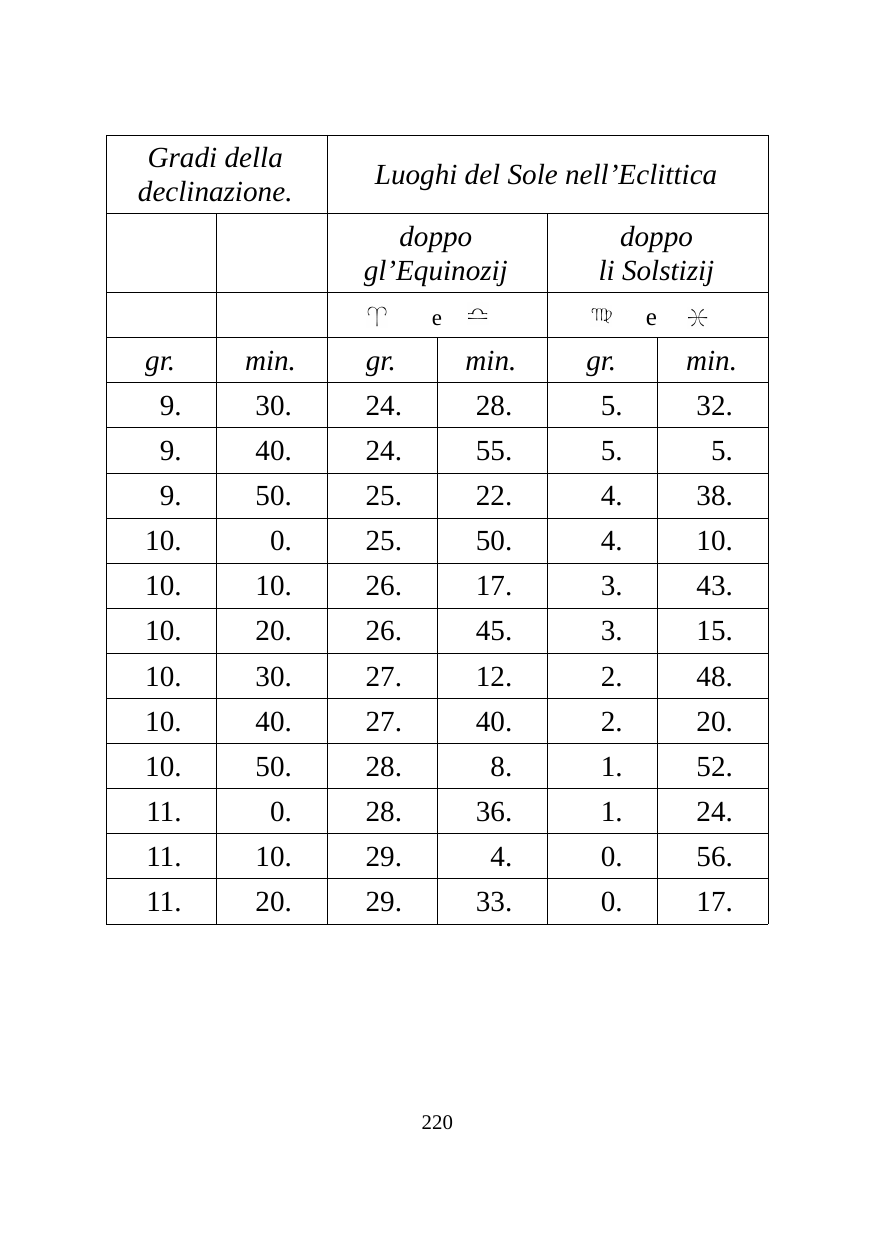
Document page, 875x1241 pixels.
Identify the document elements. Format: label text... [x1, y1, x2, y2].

table_cell 38. [658, 474, 768, 517]
table_cell [107, 293, 216, 337]
table_cell 8. [438, 744, 547, 788]
table_cell e [548, 293, 768, 337]
picture [686, 307, 709, 329]
table_cell 26. [328, 564, 437, 608]
table_cell 25. [328, 474, 437, 517]
table_cell 50. [438, 519, 547, 563]
table_cell 5. [548, 383, 657, 427]
table_cell 5. [658, 428, 768, 472]
table_cell 4. [548, 474, 657, 517]
table_cell 10. [107, 564, 216, 608]
table_cell 0. [548, 879, 657, 923]
table_cell doppo gl’Equinozij [328, 214, 547, 292]
table_cell 10. [107, 744, 216, 788]
table_cell 20. [217, 879, 327, 923]
table_cell 10. [107, 519, 216, 563]
table_cell 9. [107, 474, 216, 517]
table_cell 17. [658, 879, 768, 923]
table_cell 24. [328, 383, 437, 427]
table_cell 2. [548, 699, 657, 743]
table_cell 22. [438, 474, 547, 517]
table_cell 20. [658, 699, 768, 743]
table_cell 30. [217, 654, 327, 698]
picture [466, 302, 489, 325]
table_cell 26. [328, 609, 437, 653]
table_cell 9. [107, 383, 216, 427]
table_cell 33. [438, 879, 547, 923]
table_cell 9. [107, 428, 216, 472]
table_cell 27. [328, 654, 437, 698]
table_cell min. [217, 338, 327, 382]
table_cell 0. [217, 789, 327, 833]
table_cell 17. [438, 564, 547, 608]
table_cell 55. [438, 428, 547, 472]
table_cell gr. [328, 338, 437, 382]
table_cell 43. [658, 564, 768, 608]
picture [366, 305, 388, 328]
table_cell 50. [217, 474, 327, 517]
table_cell gr. [107, 338, 216, 382]
table_cell 10. [217, 564, 327, 608]
table_cell 25. [328, 519, 437, 563]
table_cell 10. [107, 609, 216, 653]
table_cell 40. [438, 699, 547, 743]
table_cell 11. [107, 789, 216, 833]
table_cell 4. [548, 519, 657, 563]
table_cell 28. [328, 789, 437, 833]
table_cell 5. [548, 428, 657, 472]
table_cell 0. [548, 834, 657, 878]
table_cell 20. [217, 609, 327, 653]
table_cell 28. [438, 383, 547, 427]
table_cell 1. [548, 789, 657, 833]
table_cell 10. [658, 519, 768, 563]
table_cell 4. [438, 834, 547, 878]
table_cell [217, 293, 327, 337]
table_cell 40. [217, 428, 327, 472]
table_cell 29. [328, 879, 437, 923]
picture [590, 305, 613, 327]
table_cell 0. [217, 519, 327, 563]
table_cell gr. [548, 338, 657, 382]
table_cell 10. [107, 699, 216, 743]
table_cell 24. [658, 789, 768, 833]
table_cell 3. [548, 609, 657, 653]
table_cell 48. [658, 654, 768, 698]
table_cell doppo li Solstizij [548, 214, 768, 292]
table_cell 3. [548, 564, 657, 608]
table_cell 29. [328, 834, 437, 878]
table_cell [217, 214, 327, 292]
table_cell 56. [658, 834, 768, 878]
table_cell 45. [438, 609, 547, 653]
table_cell e [328, 293, 547, 327]
table_cell 11. [107, 834, 216, 878]
table_cell 15. [658, 609, 768, 653]
table_cell 32. [658, 383, 768, 427]
table_header Gradi della declinazione. [107, 136, 327, 213]
table_cell 52. [658, 744, 768, 788]
table_cell 10. [217, 834, 327, 878]
table_cell 24. [328, 428, 437, 472]
table_header Luoghi del Sole nell’Eclittica [328, 136, 768, 213]
table_cell 1. [548, 744, 657, 788]
table_cell 2. [548, 654, 657, 698]
table_cell 11. [107, 879, 216, 923]
table_cell [107, 214, 216, 292]
table_cell 28. [328, 744, 437, 788]
table_cell min. [658, 338, 768, 382]
table_cell [328, 328, 547, 337]
table_cell 30. [217, 383, 327, 427]
table_cell 12. [438, 654, 547, 698]
table_cell 27. [328, 699, 437, 743]
table_cell 10. [107, 654, 216, 698]
table_cell min. [438, 338, 547, 382]
table_cell 40. [217, 699, 327, 743]
table_cell 50. [217, 744, 327, 788]
table_cell 36. [438, 789, 547, 833]
